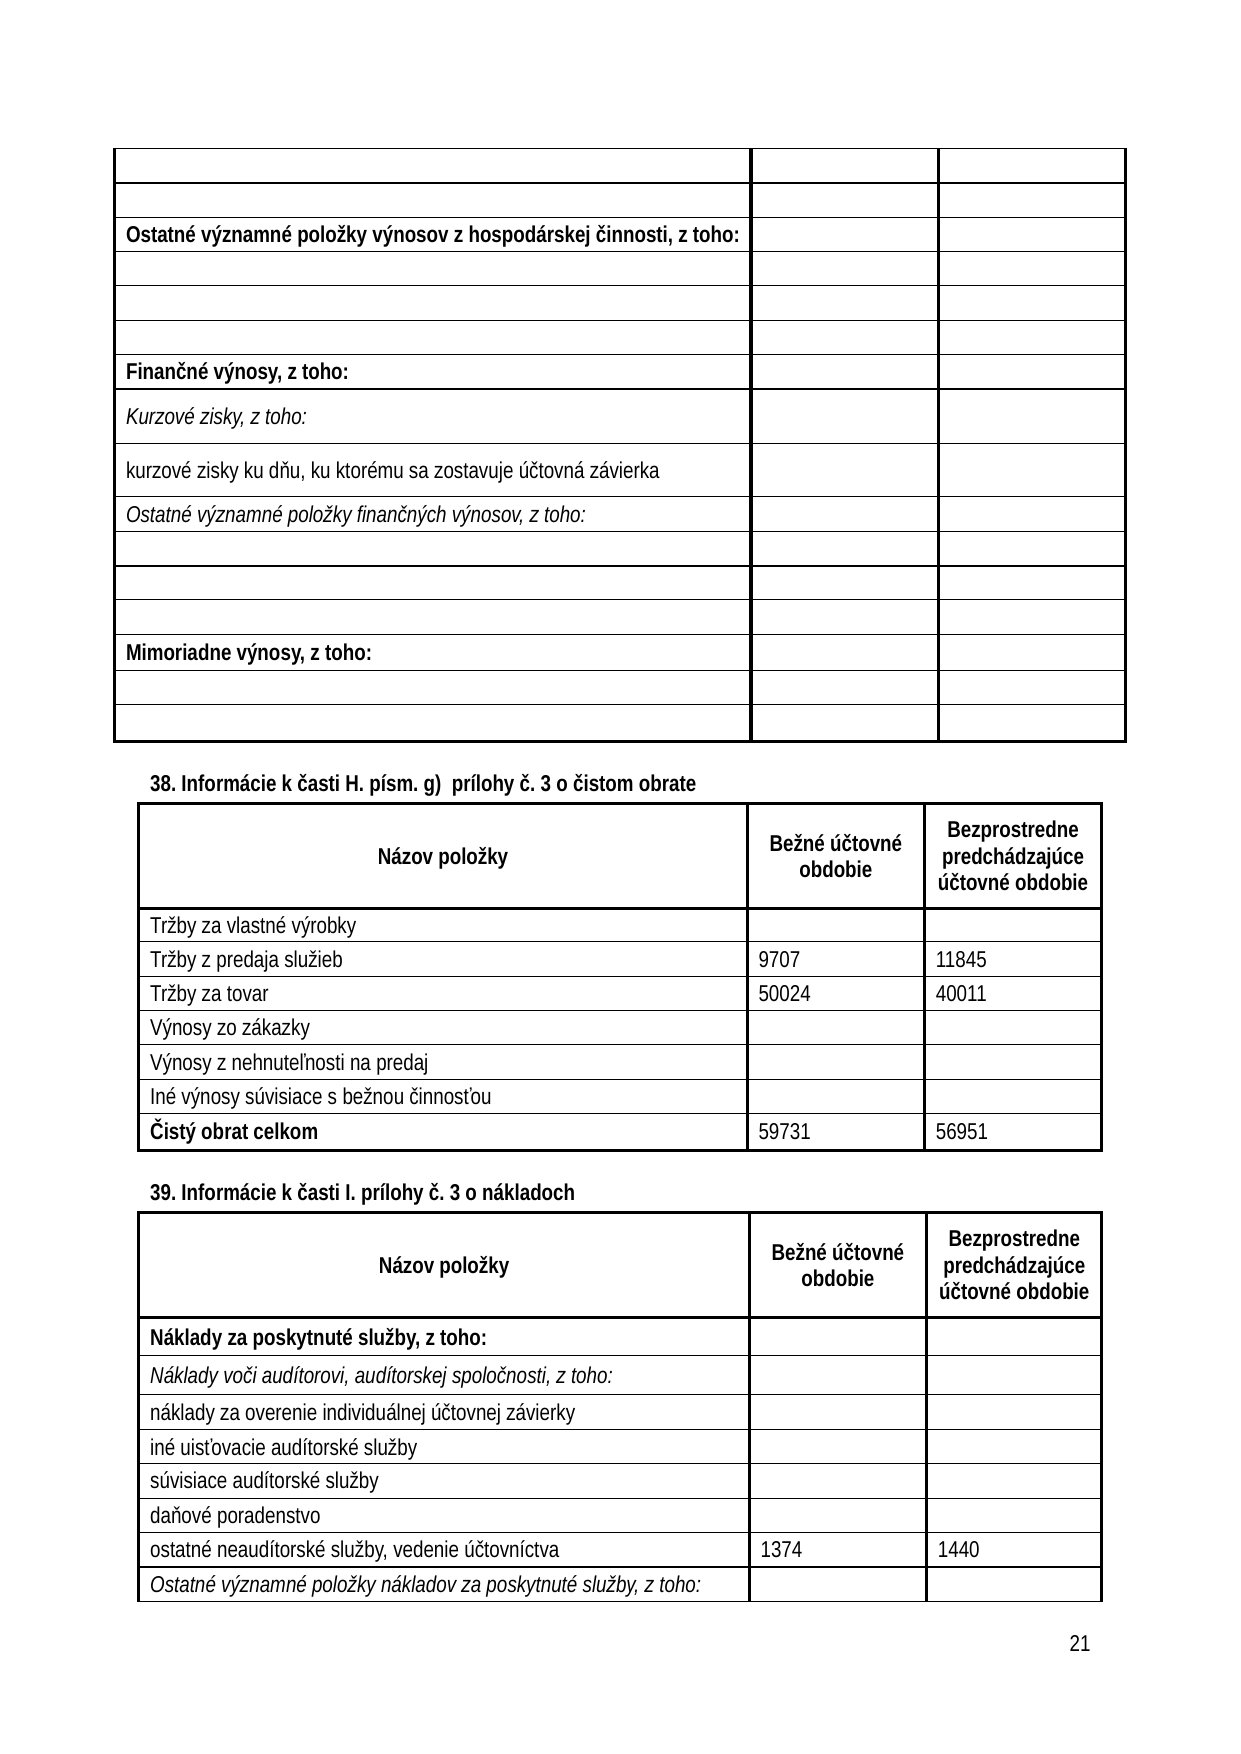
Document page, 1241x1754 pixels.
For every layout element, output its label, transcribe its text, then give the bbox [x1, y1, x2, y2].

table_cell [940, 497, 1124, 531]
table_cell [751, 1319, 925, 1355]
table_cell [940, 390, 1124, 442]
table_cell [928, 1356, 1100, 1394]
table_cell [749, 1011, 923, 1044]
table_cell [753, 532, 937, 565]
table_cell 1374 [751, 1533, 925, 1566]
table_cell [940, 635, 1124, 670]
table_cell [753, 600, 937, 634]
table_cell Ostatné významné položky nákladov za poskytnuté služby, z toho: [140, 1568, 748, 1601]
table_cell iné uisťovacie audítorské služby [140, 1430, 748, 1463]
table_cell [928, 1395, 1100, 1429]
table_cell [753, 321, 937, 354]
table_cell [940, 218, 1124, 251]
table_cell 9707 [749, 942, 923, 976]
table_cell Náklady za poskytnuté služby, z toho: [140, 1319, 748, 1355]
table_cell Výnosy z nehnuteľnosti na predaj [140, 1045, 746, 1079]
table_cell [116, 705, 749, 740]
table_cell [751, 1464, 925, 1497]
table_header Bezprostredne predchádzajúce účtovné obdobie [928, 1214, 1100, 1316]
table_cell 56951 [926, 1114, 1100, 1149]
table_cell [753, 444, 937, 496]
table_cell [928, 1464, 1100, 1497]
table_cell [940, 671, 1124, 704]
table_cell Mimoriadne výnosy, z toho: [116, 635, 749, 670]
table_cell [940, 149, 1124, 182]
table_cell [753, 286, 937, 319]
table_cell [116, 184, 749, 216]
table_cell [753, 567, 937, 599]
table_header Bežné účtovné obdobie [749, 805, 923, 907]
table_cell 11845 [926, 942, 1100, 976]
table_cell [940, 600, 1124, 634]
table_header Názov položky [140, 805, 746, 907]
table_cell 50024 [749, 977, 923, 1010]
table_cell kurzové zisky ku dňu, ku ktorému sa zostavuje účtovná závierka [116, 444, 749, 496]
table_header Bezprostredne predchádzajúce účtovné obdobie [926, 805, 1100, 907]
table_header Názov položky [140, 1214, 748, 1316]
table_cell Ostatné významné položky výnosov z hospodárskej činnosti, z toho: [116, 218, 749, 251]
table_cell [753, 671, 937, 704]
table_cell [753, 497, 937, 531]
table_header Bežné účtovné obdobie [751, 1214, 925, 1316]
table_cell [940, 321, 1124, 354]
table_cell [116, 286, 749, 319]
table_cell [116, 321, 749, 354]
table_cell 40011 [926, 977, 1100, 1010]
table_cell [116, 149, 749, 182]
table_cell Tržby z predaja služieb [140, 942, 746, 976]
table_cell [749, 910, 923, 941]
table_cell Iné výnosy súvisiace s bežnou činnosťou [140, 1080, 746, 1113]
table_cell [926, 910, 1100, 941]
table_cell [928, 1499, 1100, 1532]
title 39. Informácie k časti I. prílohy č. 3 o nákladoch [150, 1178, 1090, 1205]
table_cell Tržby za tovar [140, 977, 746, 1010]
table_cell náklady za overenie individuálnej účtovnej závierky [140, 1395, 748, 1429]
table_cell [116, 252, 749, 285]
table_cell [753, 705, 937, 740]
table_cell [928, 1319, 1100, 1355]
table_cell [926, 1011, 1100, 1044]
table_cell [753, 184, 937, 216]
table_cell Tržby za vlastné výrobky [140, 910, 746, 941]
table_cell 59731 [749, 1114, 923, 1149]
table_cell Náklady voči audítorovi, audítorskej spoločnosti, z toho: [140, 1356, 748, 1394]
table_cell [940, 184, 1124, 216]
table_cell Ostatné významné položky finančných výnosov, z toho: [116, 497, 749, 531]
table_cell daňové poradenstvo [140, 1499, 748, 1532]
table_cell Výnosy zo zákazky [140, 1011, 746, 1044]
table_cell ostatné neaudítorské služby, vedenie účtovníctva [140, 1533, 748, 1566]
table_cell [926, 1045, 1100, 1079]
table_cell [926, 1080, 1100, 1113]
table_cell [940, 567, 1124, 599]
table_cell 1440 [928, 1533, 1100, 1566]
table_cell [749, 1045, 923, 1079]
table_cell [753, 355, 937, 388]
table_cell [753, 390, 937, 442]
table_cell [928, 1568, 1100, 1601]
table_cell [753, 218, 937, 251]
table_cell [116, 671, 749, 704]
table_cell [940, 286, 1124, 319]
table_cell [751, 1395, 925, 1429]
table_cell [753, 252, 937, 285]
table_cell súvisiace audítorské služby [140, 1464, 748, 1497]
table_cell [940, 532, 1124, 565]
table_cell Kurzové zisky, z toho: [116, 390, 749, 442]
table_cell [940, 705, 1124, 740]
table_cell Čistý obrat celkom [140, 1114, 746, 1149]
table_cell [940, 444, 1124, 496]
table_cell [751, 1356, 925, 1394]
table_cell Finančné výnosy, z toho: [116, 355, 749, 388]
table_cell [753, 149, 937, 182]
table_cell [753, 635, 937, 670]
table_cell [749, 1080, 923, 1113]
table_cell [751, 1499, 925, 1532]
table_cell [116, 567, 749, 599]
table_cell [116, 600, 749, 634]
table_cell [940, 252, 1124, 285]
table_cell [751, 1430, 925, 1463]
table_cell [928, 1430, 1100, 1463]
table_cell [751, 1568, 925, 1601]
title 38. Informácie k časti H. písm. g) prílohy č. 3 o čistom obrate [150, 769, 1090, 796]
table_cell [940, 355, 1124, 388]
table_cell [116, 532, 749, 565]
